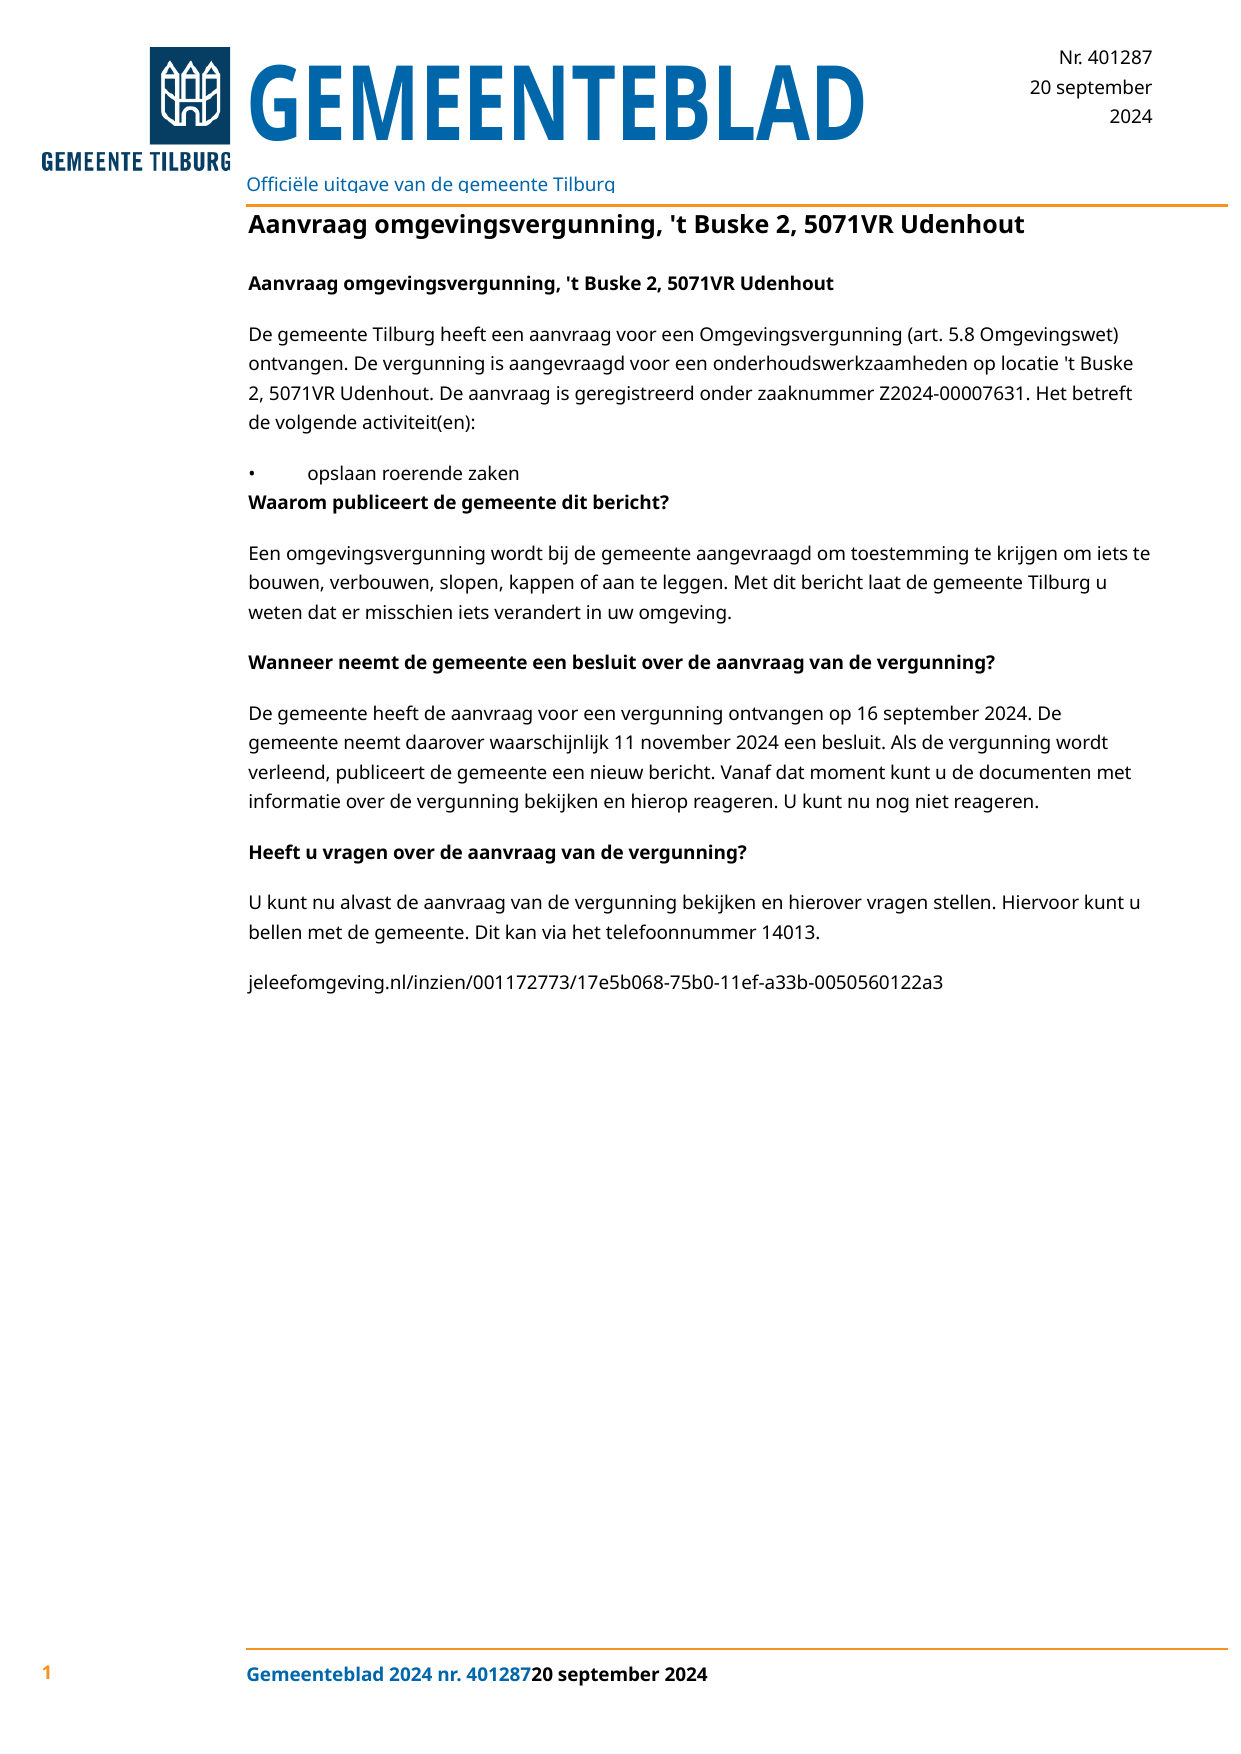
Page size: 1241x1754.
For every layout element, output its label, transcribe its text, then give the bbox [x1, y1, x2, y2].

text Een omgevingsvergunning wordt bij de gemeente aangevraagd om toestemming te krijgen om iets te bouwen, verbouwen, slopen, kappen of aan te leggen. Met dit bericht laat de gemeente Tilburg u weten dat er misschien iets verandert in uw omgeving. [248, 540, 1152, 625]
text Waarom publiceert de gemeente dit bericht? [248, 489, 1152, 515]
list opslaan roerende zaken [248, 460, 1152, 486]
text U kunt nu alvast de aanvraag van de vergunning bekijken en hierover vragen stellen. Hiervoor kunt u bellen met de gemeente. Dit kan via het telefoonnummer 14013. [248, 889, 1152, 945]
text Heeft u vragen over de aanvraag van de vergunning? [248, 839, 1152, 865]
text Wanneer neemt de gemeente een besluit over de aanvraag van de vergunning? [248, 649, 1152, 675]
text Aanvraag omgevingsvergunning, 't Buske 2, 5071VR Udenhout [248, 207, 1152, 241]
text Aanvraag omgevingsvergunning, 't Buske 2, 5071VR Udenhout [248, 270, 1152, 296]
text De gemeente Tilburg heeft een aanvraag voor een Omgevingsvergunning (art. 5.8 Omgevingswet) ontvangen. De vergunning is aangevraagd voor een onderhoudswerkzaamheden op locatie 't Buske 2, 5071VR Udenhout. De aanvraag is geregistreerd onder zaaknummer Z2024-00007631. Het betreft de volgende activiteit(en): [248, 321, 1152, 435]
picture [41, 47, 231, 172]
text jeleefomgeving.nl/inzien/001172773/17e5b068-75b0-11ef-a33b-0050560122a3 [248, 969, 1152, 995]
text De gemeente heeft de aanvraag voor een vergunning ontvangen op 16 september 2024. De gemeente neemt daarover waarschijnlijk 11 november 2024 een besluit. Als de vergunning wordt verleend, publiceert de gemeente een nieuw bericht. Vanaf dat moment kunt u de documenten met informatie over de vergunning bekijken en hierop reageren. U kunt nu nog niet reageren. [248, 700, 1152, 814]
